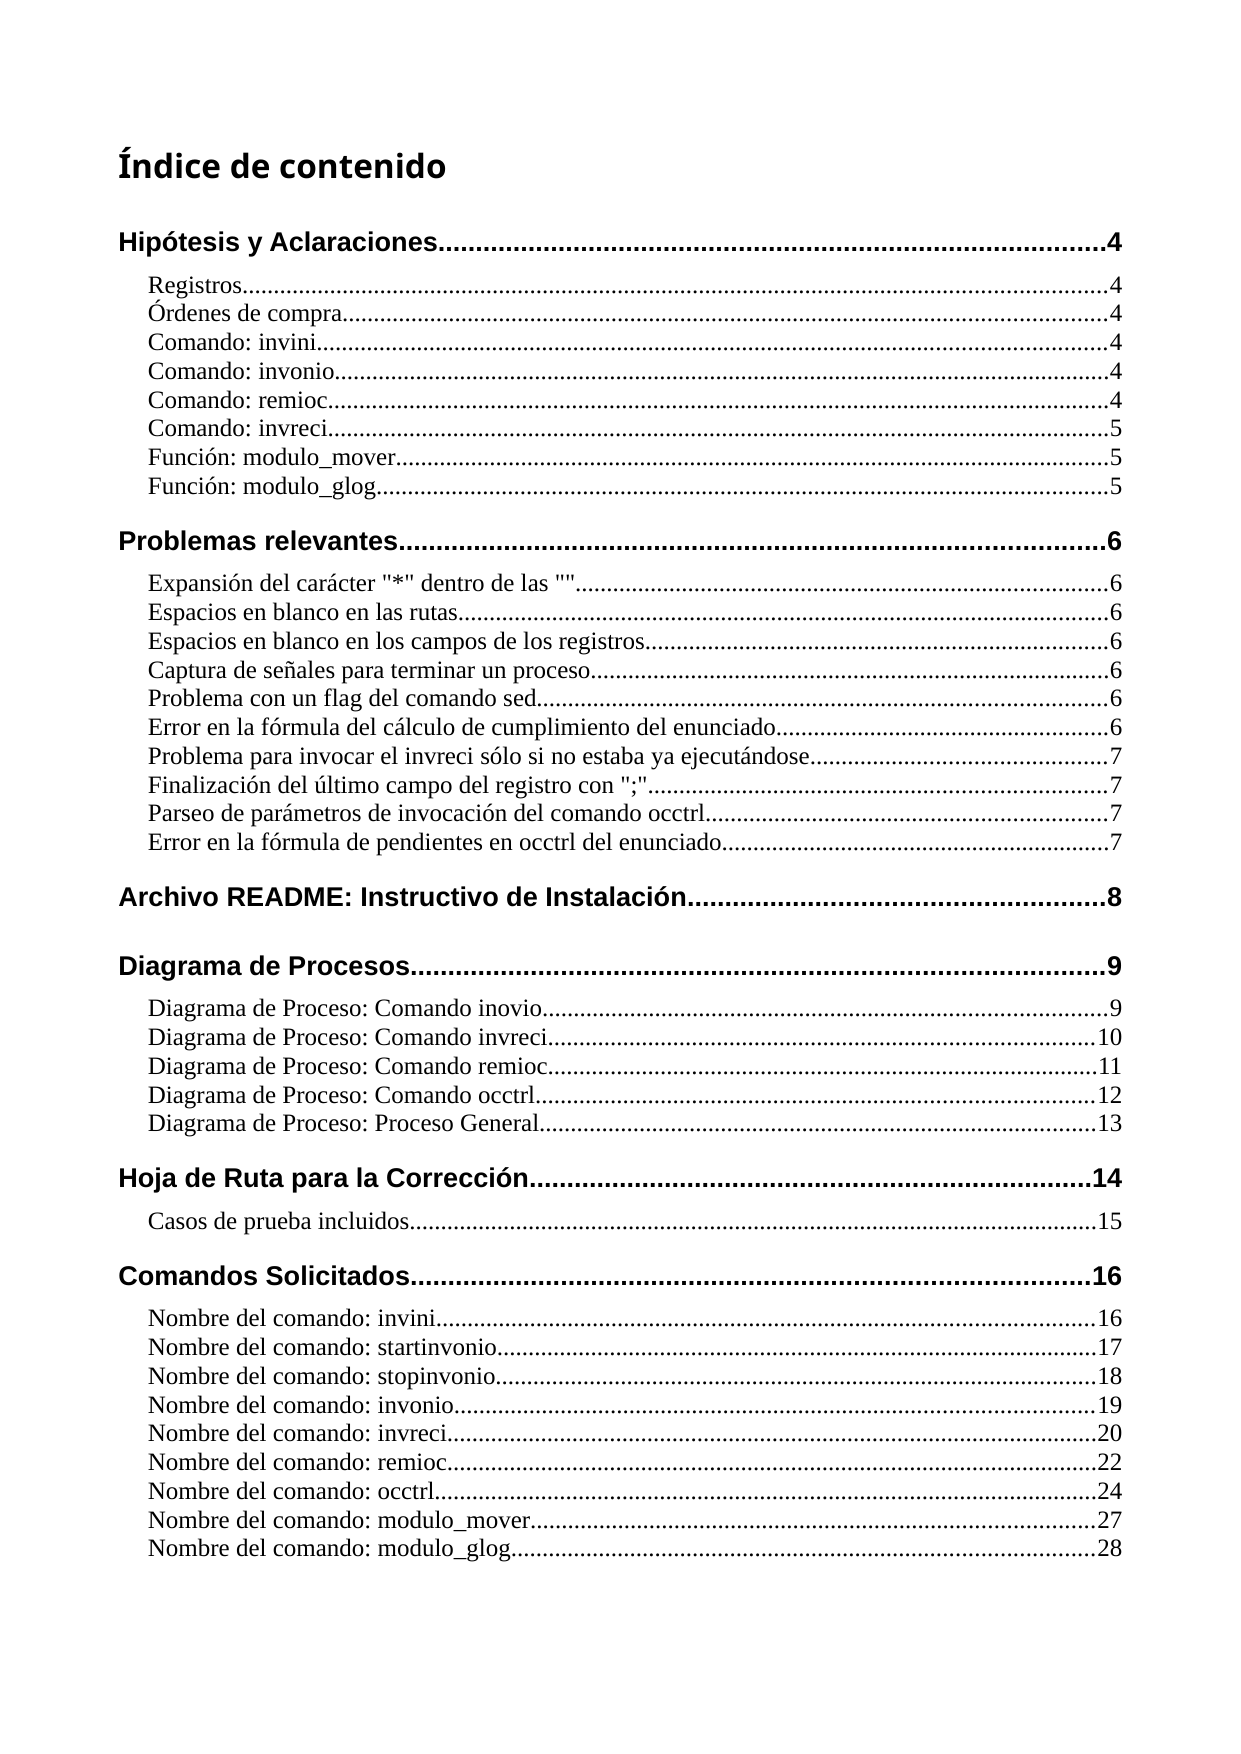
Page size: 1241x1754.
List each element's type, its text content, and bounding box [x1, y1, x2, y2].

text Comando: remioc 4 [148, 385, 1122, 413]
text Error en la fórmula de pendientes en occtrl del enunciado 7 [148, 827, 1122, 856]
text Nombre del comando: invonio 19 [148, 1390, 1122, 1418]
subtitle Comandos Solicitados 16 [118, 1260, 1122, 1291]
subtitle Hipótesis y Aclaraciones 4 [118, 226, 1122, 257]
text Comando: invonio 4 [148, 356, 1122, 385]
text Diagrama de Proceso: Comando invreci 10 [148, 1022, 1122, 1051]
subtitle Problemas relevantes 6 [118, 525, 1122, 556]
text Error en la fórmula del cálculo de cumplimiento del enunciado 6 [148, 712, 1122, 741]
text Parseo de parámetros de invocación del comando occtrl 7 [148, 798, 1122, 827]
text Captura de señales para terminar un proceso 6 [148, 655, 1122, 683]
text Expansión del carácter "*" dentro de las "" 6 [148, 568, 1122, 597]
text Problema para invocar el invreci sólo si no estaba ya ejecutándose 7 [148, 741, 1122, 770]
text Nombre del comando: occtrl 24 [148, 1476, 1122, 1505]
text Problema con un flag del comando sed 6 [148, 683, 1122, 712]
text Función: modulo_glog 5 [148, 471, 1122, 500]
text Nombre del comando: modulo_mover 27 [148, 1505, 1122, 1533]
text Diagrama de Proceso: Comando inovio 9 [148, 993, 1122, 1022]
subtitle Hoja de Ruta para la Corrección 14 [118, 1162, 1122, 1193]
text Diagrama de Proceso: Comando occtrl 12 [148, 1080, 1122, 1108]
text Nombre del comando: startinvonio 17 [148, 1332, 1122, 1361]
text Órdenes de compra 4 [148, 298, 1122, 327]
text Nombre del comando: stopinvonio 18 [148, 1361, 1122, 1390]
text Espacios en blanco en las rutas 6 [148, 597, 1122, 626]
text Espacios en blanco en los campos de los registros 6 [148, 626, 1122, 655]
text Diagrama de Proceso: Comando remioc 11 [148, 1051, 1122, 1080]
text Nombre del comando: remioc 22 [148, 1447, 1122, 1476]
text Nombre del comando: modulo_glog 28 [148, 1533, 1122, 1562]
subtitle Archivo README: Instructivo de Instalación 8 [118, 881, 1122, 912]
text Comando: invini 4 [148, 327, 1122, 356]
text Diagrama de Proceso: Proceso General 13 [148, 1108, 1122, 1137]
text Registros 4 [148, 270, 1122, 298]
subtitle Índice de contenido [118, 143, 1122, 188]
text Finalización del último campo del registro con ";" 7 [148, 770, 1122, 798]
text Comando: invreci 5 [148, 413, 1122, 442]
text Nombre del comando: invini 16 [148, 1303, 1122, 1332]
text Nombre del comando: invreci 20 [148, 1418, 1122, 1447]
text Casos de prueba incluidos 15 [148, 1206, 1122, 1235]
subtitle Diagrama de Procesos 9 [118, 950, 1122, 981]
text Función: modulo_mover 5 [148, 442, 1122, 471]
